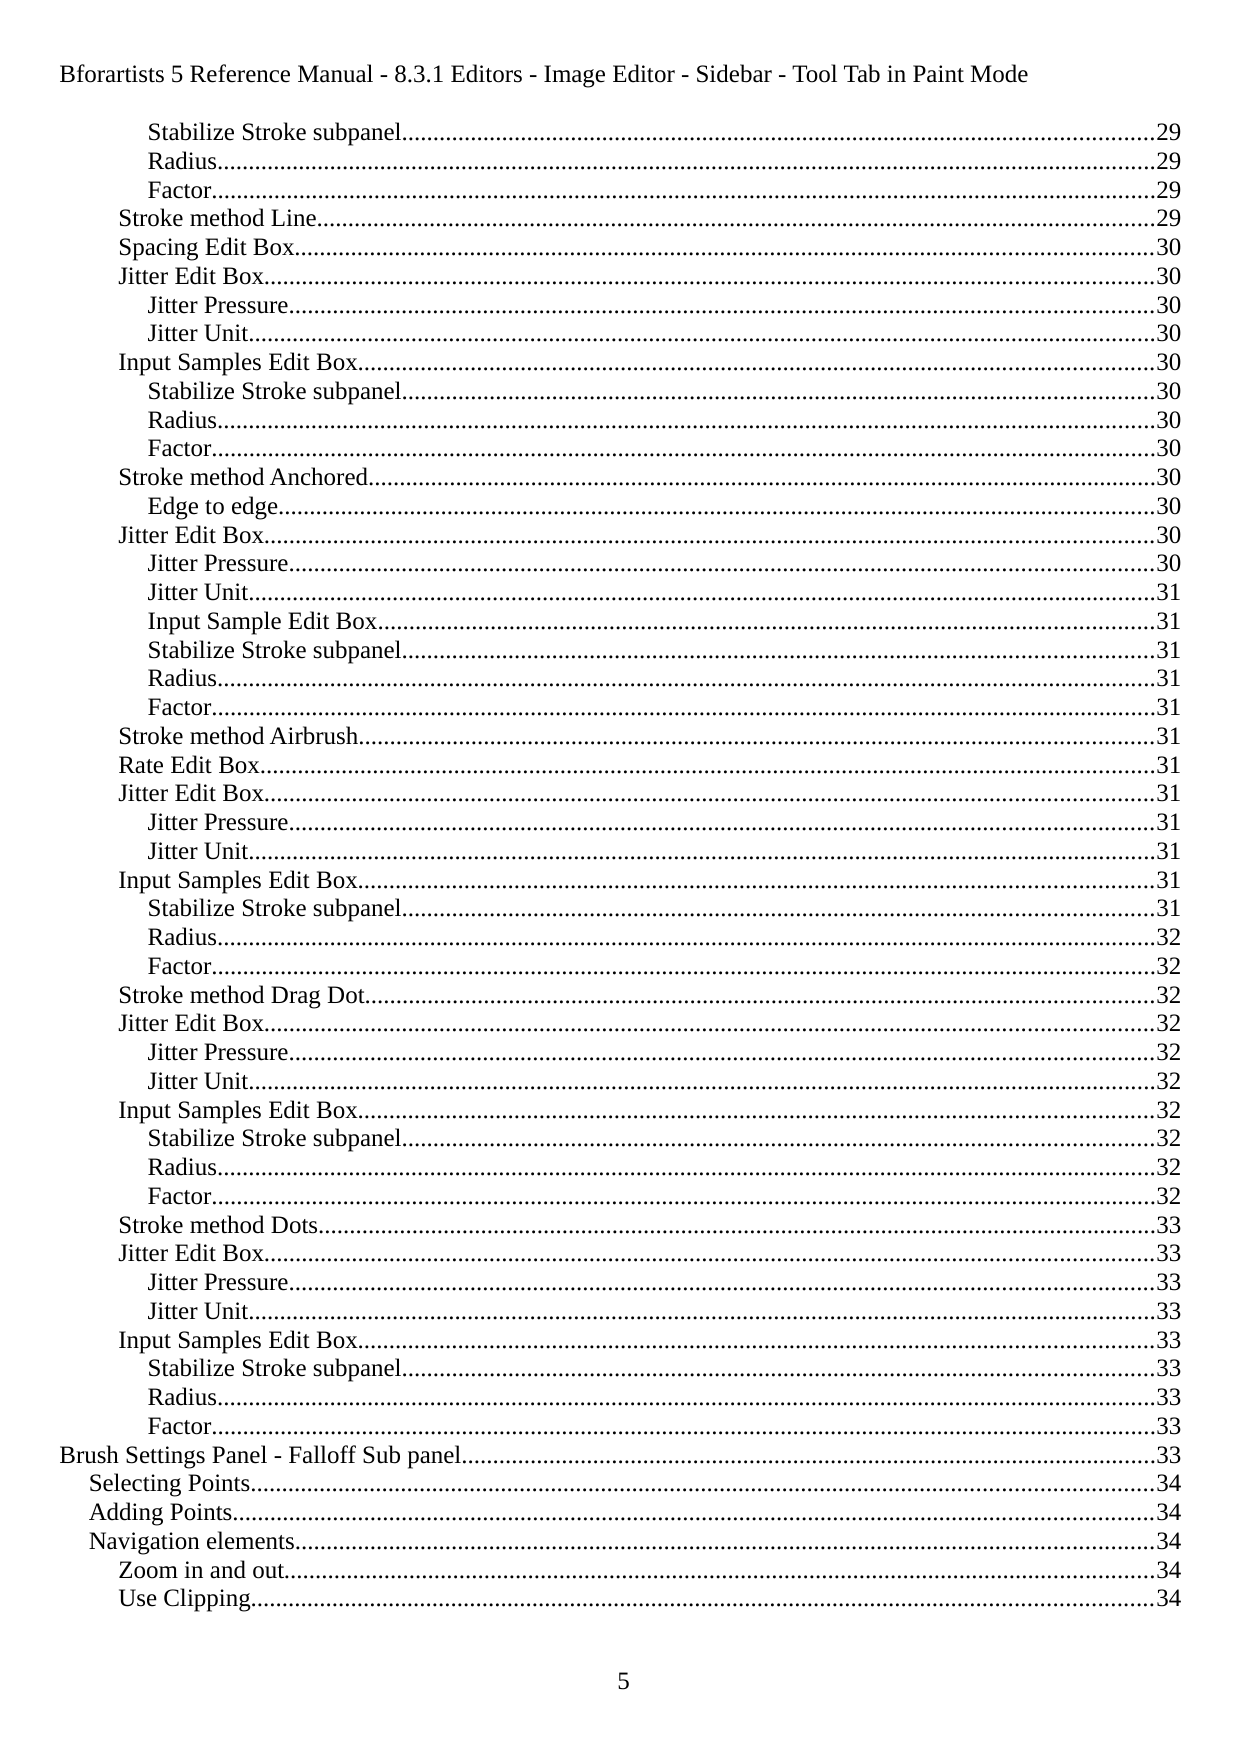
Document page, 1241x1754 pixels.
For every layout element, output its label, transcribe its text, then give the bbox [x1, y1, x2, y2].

text Jitter Unit 33 [147, 1296, 1181, 1325]
text Jitter Unit 31 [147, 577, 1181, 606]
text Radius 29 [147, 146, 1181, 175]
text Input Sample Edit Box 31 [147, 606, 1181, 635]
text Jitter Unit 30 [147, 318, 1181, 347]
text Input Samples Edit Box 30 [118, 347, 1181, 376]
text Stabilize Stroke subpanel 31 [147, 893, 1181, 922]
text Radius 31 [147, 663, 1181, 692]
text Radius 30 [147, 405, 1181, 433]
text Rate Edit Box 31 [118, 750, 1181, 778]
text Stabilize Stroke subpanel 33 [147, 1353, 1181, 1382]
text Stroke method Anchored 30 [118, 462, 1181, 491]
text Stabilize Stroke subpanel 32 [147, 1123, 1181, 1152]
text Factor 30 [147, 433, 1181, 462]
text Jitter Unit 31 [147, 836, 1181, 865]
text Factor 32 [147, 951, 1181, 980]
text Stroke method Drag Dot 32 [118, 980, 1181, 1008]
text Spacing Edit Box 30 [118, 232, 1181, 261]
text Stroke method Dots 33 [118, 1210, 1181, 1238]
text Factor 33 [147, 1411, 1181, 1440]
text Stabilize Stroke subpanel 29 [147, 117, 1181, 146]
text Edge to edge 30 [147, 491, 1181, 520]
text Stroke method Line 29 [118, 203, 1181, 232]
text Jitter Edit Box 30 [118, 520, 1181, 548]
text Jitter Pressure 30 [147, 548, 1181, 577]
text Jitter Pressure 32 [147, 1037, 1181, 1066]
text Brush Settings Panel - Falloff Sub panel 33 [59, 1440, 1181, 1468]
text Use Clipping 34 [118, 1583, 1181, 1612]
text Input Samples Edit Box 32 [118, 1095, 1181, 1123]
text Jitter Unit 32 [147, 1066, 1181, 1095]
text Jitter Edit Box 33 [118, 1238, 1181, 1267]
text Stroke method Airbrush 31 [118, 721, 1181, 750]
text Jitter Pressure 33 [147, 1267, 1181, 1296]
text Jitter Edit Box 32 [118, 1008, 1181, 1037]
text Input Samples Edit Box 31 [118, 865, 1181, 893]
text Selecting Points 34 [88, 1468, 1181, 1497]
text Radius 32 [147, 1152, 1181, 1181]
text Navigation elements 34 [88, 1526, 1181, 1555]
text Radius 32 [147, 922, 1181, 951]
text Factor 31 [147, 692, 1181, 721]
text Factor 32 [147, 1181, 1181, 1210]
text Input Samples Edit Box 33 [118, 1325, 1181, 1353]
text Factor 29 [147, 175, 1181, 203]
text Stabilize Stroke subpanel 31 [147, 635, 1181, 663]
text Jitter Edit Box 30 [118, 261, 1181, 290]
text Jitter Edit Box 31 [118, 778, 1181, 807]
text Jitter Pressure 30 [147, 290, 1181, 318]
text Adding Points 34 [88, 1497, 1181, 1526]
text Jitter Pressure 31 [147, 807, 1181, 836]
text Zoom in and out 34 [118, 1555, 1181, 1583]
text Stabilize Stroke subpanel 30 [147, 376, 1181, 405]
text Radius 33 [147, 1382, 1181, 1411]
